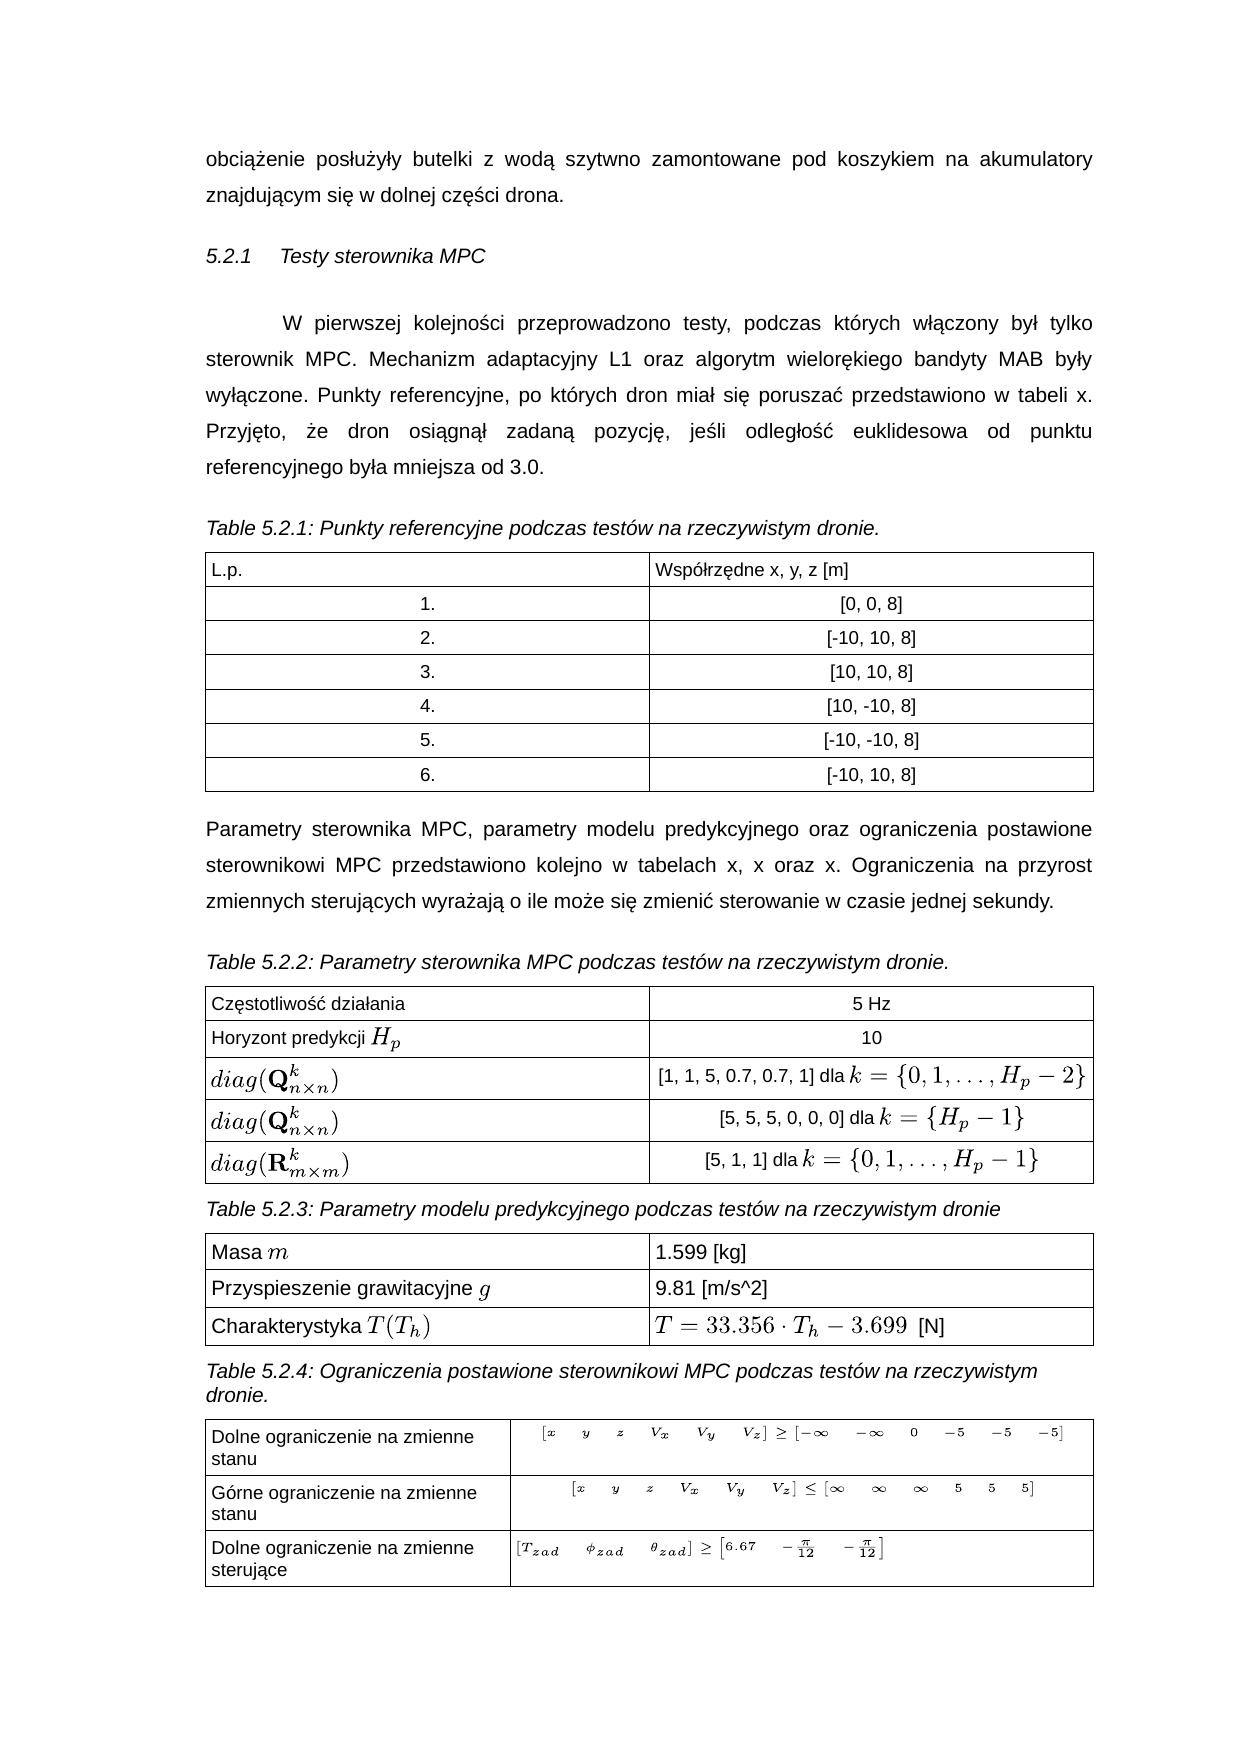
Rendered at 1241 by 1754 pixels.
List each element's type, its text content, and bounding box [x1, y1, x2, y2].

table_header Współrzędne x, y, z [m] [650, 553, 1093, 586]
table_cell [206, 1142, 649, 1183]
table_header [511, 1420, 1093, 1475]
table_cell [-10, 10, 8] [650, 758, 1093, 791]
table_cell Charakterystyka [206, 1308, 649, 1345]
table_cell 1. [206, 587, 649, 620]
table_cell [511, 1476, 1093, 1530]
table_header 5 Hz [650, 987, 1093, 1020]
text Table 5.2.3: Parametry modelu predykcyjnego podczas testów na rzeczywistym dronie [206, 1196, 1093, 1220]
table_cell 10 [650, 1021, 1093, 1057]
table_cell [N] [650, 1308, 1093, 1345]
table_cell 6. [206, 758, 649, 791]
table_header L.p. [206, 553, 649, 586]
table_cell Horyzont predykcji [206, 1021, 649, 1057]
table_cell [10, -10, 8] [650, 690, 1093, 722]
table_cell [511, 1531, 1093, 1586]
table_cell Przyspieszenie grawitacyjne [206, 1270, 649, 1307]
table_cell [206, 1100, 649, 1141]
text W pierwszej kolejności przeprowadzono testy, podczas których włączony był tylko sterownik MPC. Mechanizm adaptacyjny L1 oraz algorytm wielorękiego bandyty MAB były wyłączone. Punkty referencyjne, po których dron miał się poruszać przedstawiono w tabeli x. Przyjęto, że dron osiągnął zadaną pozycję, jeśli odległość euklidesowa od punktu referencyjnego była mniejsza od 3.0. [206, 311, 1093, 479]
text Table 5.2.2: Parametry sterownika MPC podczas testów na rzeczywistym dronie. [206, 949, 1093, 973]
table_cell [10, 10, 8] [650, 655, 1093, 688]
table_cell [-10, -10, 8] [650, 724, 1093, 757]
text Table 5.2.4: Ograniczenia postawione sterownikowi MPC podczas testów na rzeczywistym dronie. [206, 1359, 1093, 1407]
subtitle Testy sterownika MPC [206, 244, 1093, 268]
table_cell [5, 1, 1] dla [650, 1142, 1093, 1183]
table_header Częstotliwość działania [206, 987, 649, 1020]
table_cell 5. [206, 724, 649, 757]
table_header Dolne ograniczenie na zmienne stanu [206, 1420, 510, 1475]
table_cell [5, 5, 5, 0, 0, 0] dla [650, 1100, 1093, 1141]
table_cell [206, 1058, 649, 1099]
table_cell 2. [206, 621, 649, 654]
table_cell Dolne ograniczenie na zmienne sterujące [206, 1531, 510, 1586]
table_cell [0, 0, 8] [650, 587, 1093, 620]
table_cell 4. [206, 690, 649, 722]
text Table 5.2.1: Punkty referencyjne podczas testów na rzeczywistym dronie. [206, 516, 1093, 540]
text Parametry sterownika MPC, parametry modelu predykcyjnego oraz ograniczenia postawione sterownikowi MPC przedstawiono kolejno w tabelach x, x oraz x. Ograniczenia na przyrost zmiennych sterujących wyrażają o ile może się zmienić sterowanie w czasie jednej sekundy. [206, 817, 1093, 912]
text obciążenie posłużyły butelki z wodą szytwno zamontowane pod koszykiem na akumulatory znajdującym się w dolnej części drona. [206, 147, 1093, 207]
table_cell 9.81 [m/s^2] [650, 1270, 1093, 1307]
table_cell 3. [206, 655, 649, 688]
table_cell [1, 1, 5, 0.7, 0.7, 1] dla [650, 1058, 1093, 1099]
table_header Masa [206, 1234, 649, 1269]
table_header 1.599 [kg] [650, 1234, 1093, 1269]
table_cell [-10, 10, 8] [650, 621, 1093, 654]
table_cell Górne ograniczenie na zmienne stanu [206, 1476, 510, 1530]
